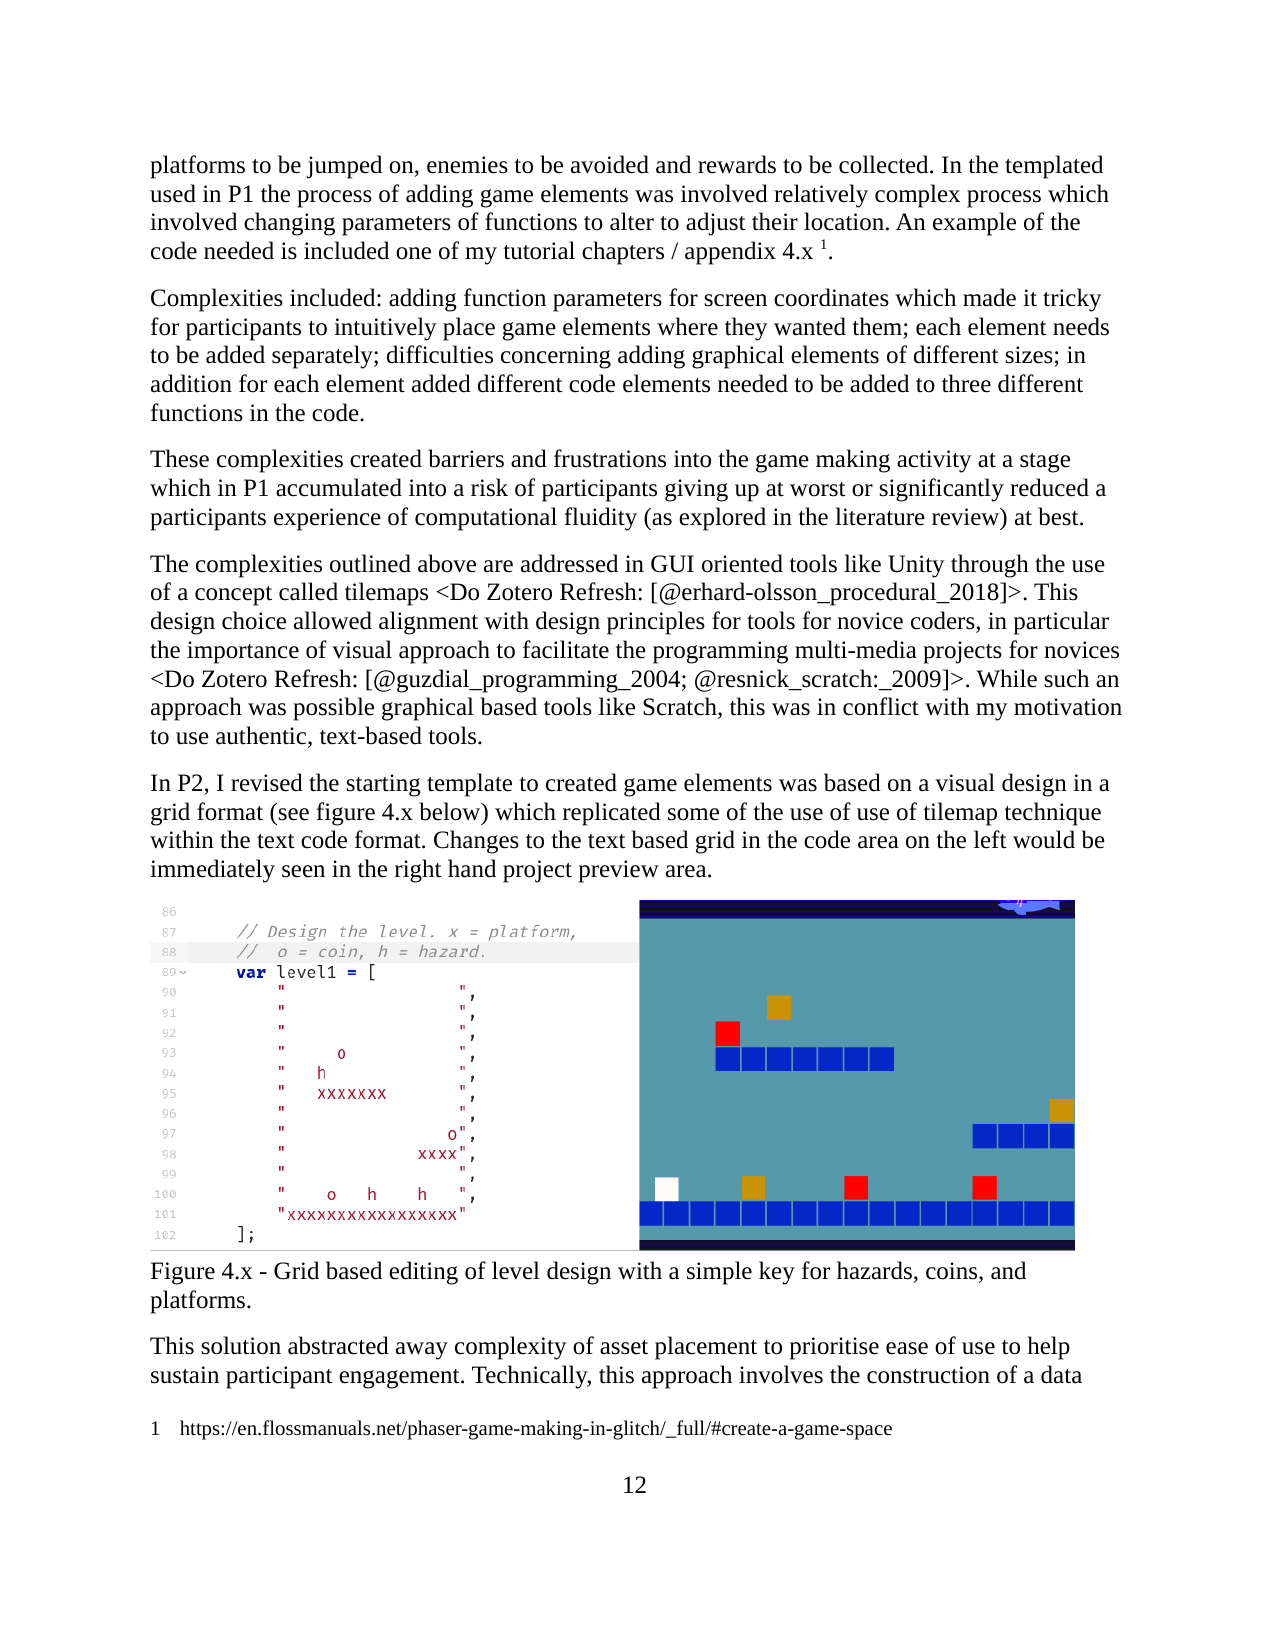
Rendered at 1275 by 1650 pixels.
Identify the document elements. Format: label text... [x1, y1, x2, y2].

text platforms to be jumped on, enemies to be avoided and rewards to be collected. In the templated used in P1 the process of adding game elements was involved relatively complex process which involved changing parameters of functions to alter to adjust their location. An example of the code needed is included one of my tutorial chapters / appendix 4.x . [150, 150, 1125, 265]
text The complexities outlined above are addressed in GUI oriented tools like Unity through the use of a concept called tilemaps <Do Zotero Refresh: [@erhard-olsson_procedural_2018]>. This design choice allowed alignment with design principles for tools for novice coders, in particular the importance of visual approach to facilitate the programming multi-media projects for novices <Do Zotero Refresh: [@guzdial_programming_2004; @resnick_scratch:_2009]>. While such an approach was possible graphical based tools like Scratch, this was in conflict with my motivation to use authentic, text-based tools. [150, 549, 1125, 750]
text https://en.flossmanuals.net/phaser-game-making-in-glitch/_full/#create-a-game-space [150, 1416, 1125, 1440]
picture [150, 900, 1077, 1251]
text Figure 4.x - Grid based editing of level design with a simple key for hazards, coins, and platforms. [150, 1251, 1125, 1313]
text Complexities included: adding function parameters for screen coordinates which made it tricky for participants to intuitively place game elements where they wanted them; each element needs to be added separately; difficulties concerning adding graphical elements of different sizes; in addition for each element added different code elements needed to be added to three different functions in the code. [150, 283, 1125, 427]
text This solution abstracted away complexity of asset placement to prioritise ease of use to help sustain participant engagement. Technically, this approach involves the construction of a data [150, 1331, 1125, 1389]
text In P2, I revised the starting template to created game elements was based on a visual design in a grid format (see figure 4.x below) which replicated some of the use of use of tilemap technique within the text code format. Changes to the text based grid in the code area on the left would be immediately seen in the right hand project preview area. [150, 768, 1125, 883]
text These complexities created barriers and frustrations into the game making activity at a stage which in P1 accumulated into a risk of participants giving up at worst or significantly reduced a participants experience of computational fluidity (as explored in the literature review) at best. [150, 444, 1125, 531]
